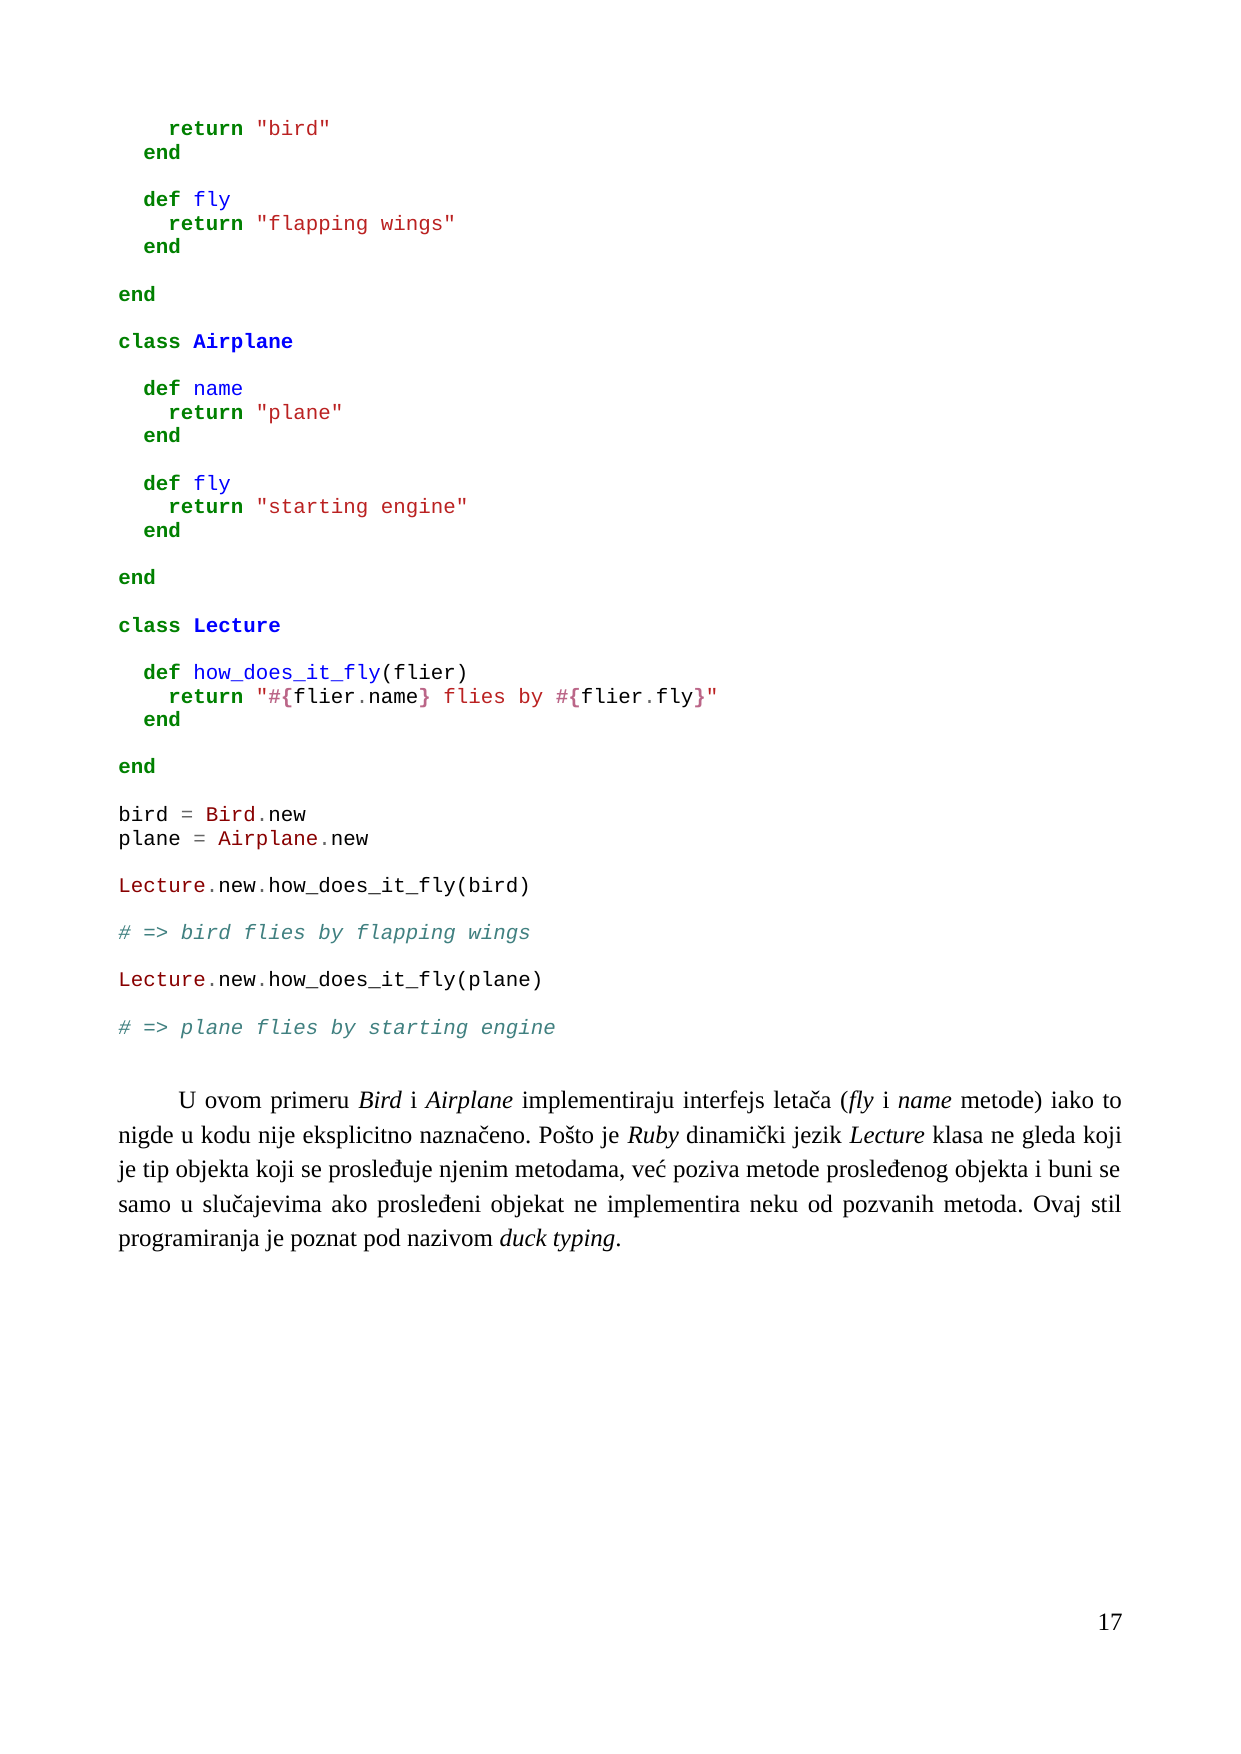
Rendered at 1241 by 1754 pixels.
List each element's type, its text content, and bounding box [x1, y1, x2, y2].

text class Lecture [118, 615, 1122, 638]
text end [118, 709, 1122, 733]
text end [118, 236, 1122, 260]
text U ovom primeru Bird i Airplane implementiraju interfejs letača (fly i name metode) iako to nigde u kodu nije eksplicitno naznačeno. Pošto je Ruby dinamički jezik Lecture klasa ne gleda koji je tip objekta koji se prosleđuje njenim metodama, već poziva metode prosleđenog objekta i buni se samo u slučajevima ako prosleđeni objekat ne implementira neku od pozvanih metoda. Ovaj stil programiranja je poznat pod nazivom duck typing. [118, 1085, 1122, 1252]
text Lecture.new.how_does_it_fly(bird) [118, 875, 1122, 898]
text plane = Airplane.new [118, 827, 1122, 851]
text def name [118, 378, 1122, 402]
text return "bird" [118, 118, 1122, 142]
text return "plane" [118, 402, 1122, 426]
text end [118, 284, 1122, 307]
text class Airplane [118, 331, 1122, 354]
text return "flapping wings" [118, 213, 1122, 236]
text end [118, 567, 1122, 591]
text end [118, 142, 1122, 165]
text def how_does_it_fly(flier) [118, 662, 1122, 686]
text # => bird flies by flapping wings [118, 922, 1122, 946]
text end [118, 757, 1122, 780]
text return "#{flier.name} flies by #{flier.fly}" [118, 686, 1122, 709]
text def fly [118, 189, 1122, 213]
text end [118, 426, 1122, 449]
text Lecture.new.how_does_it_fly(plane) [118, 969, 1122, 993]
text def fly [118, 473, 1122, 496]
text bird = Bird.new [118, 804, 1122, 827]
text # => plane flies by starting engine [118, 1017, 1122, 1040]
text return "starting engine" [118, 496, 1122, 520]
text end [118, 520, 1122, 544]
